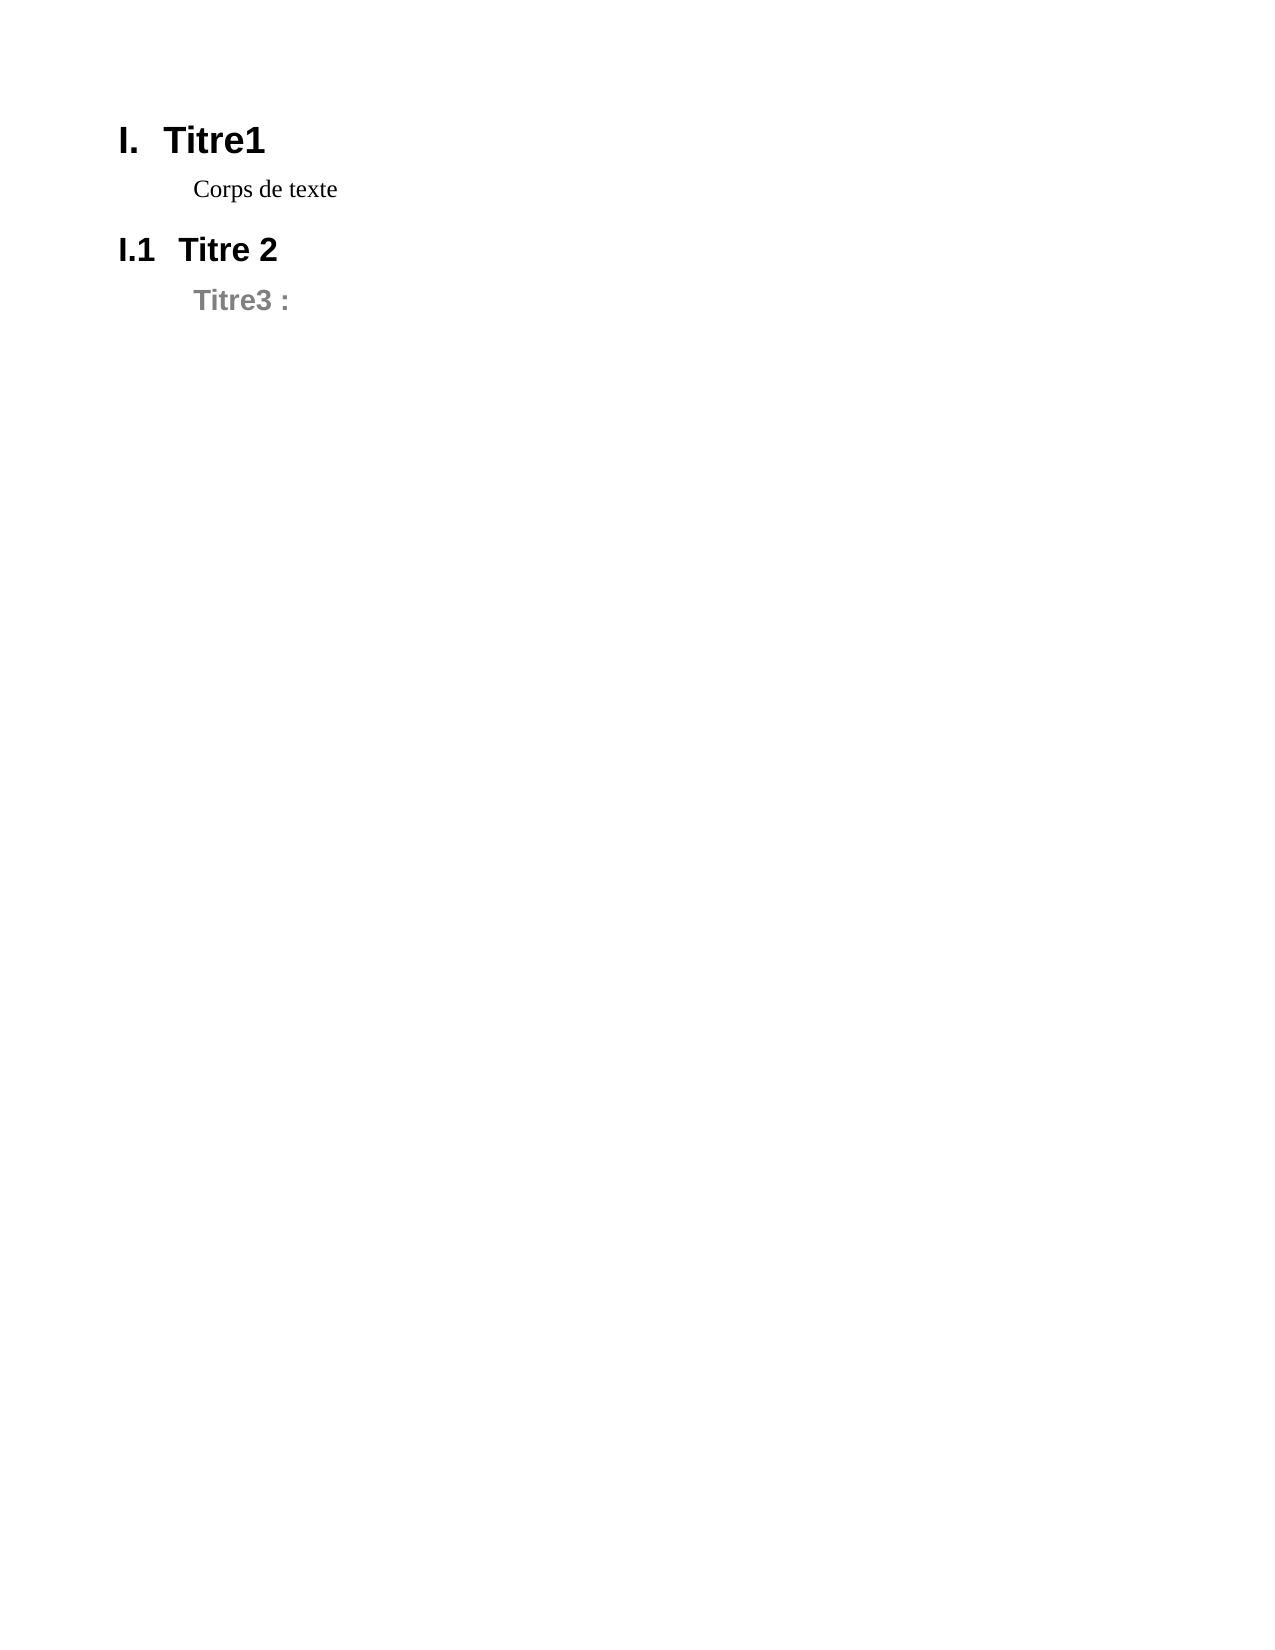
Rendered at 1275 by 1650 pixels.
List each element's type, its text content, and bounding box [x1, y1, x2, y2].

subtitle Titre3 : [118, 283, 1157, 316]
subtitle Titre 2 [118, 229, 1157, 268]
subtitle Titre1 [118, 118, 1157, 162]
text Corps de texte [118, 174, 1157, 203]
